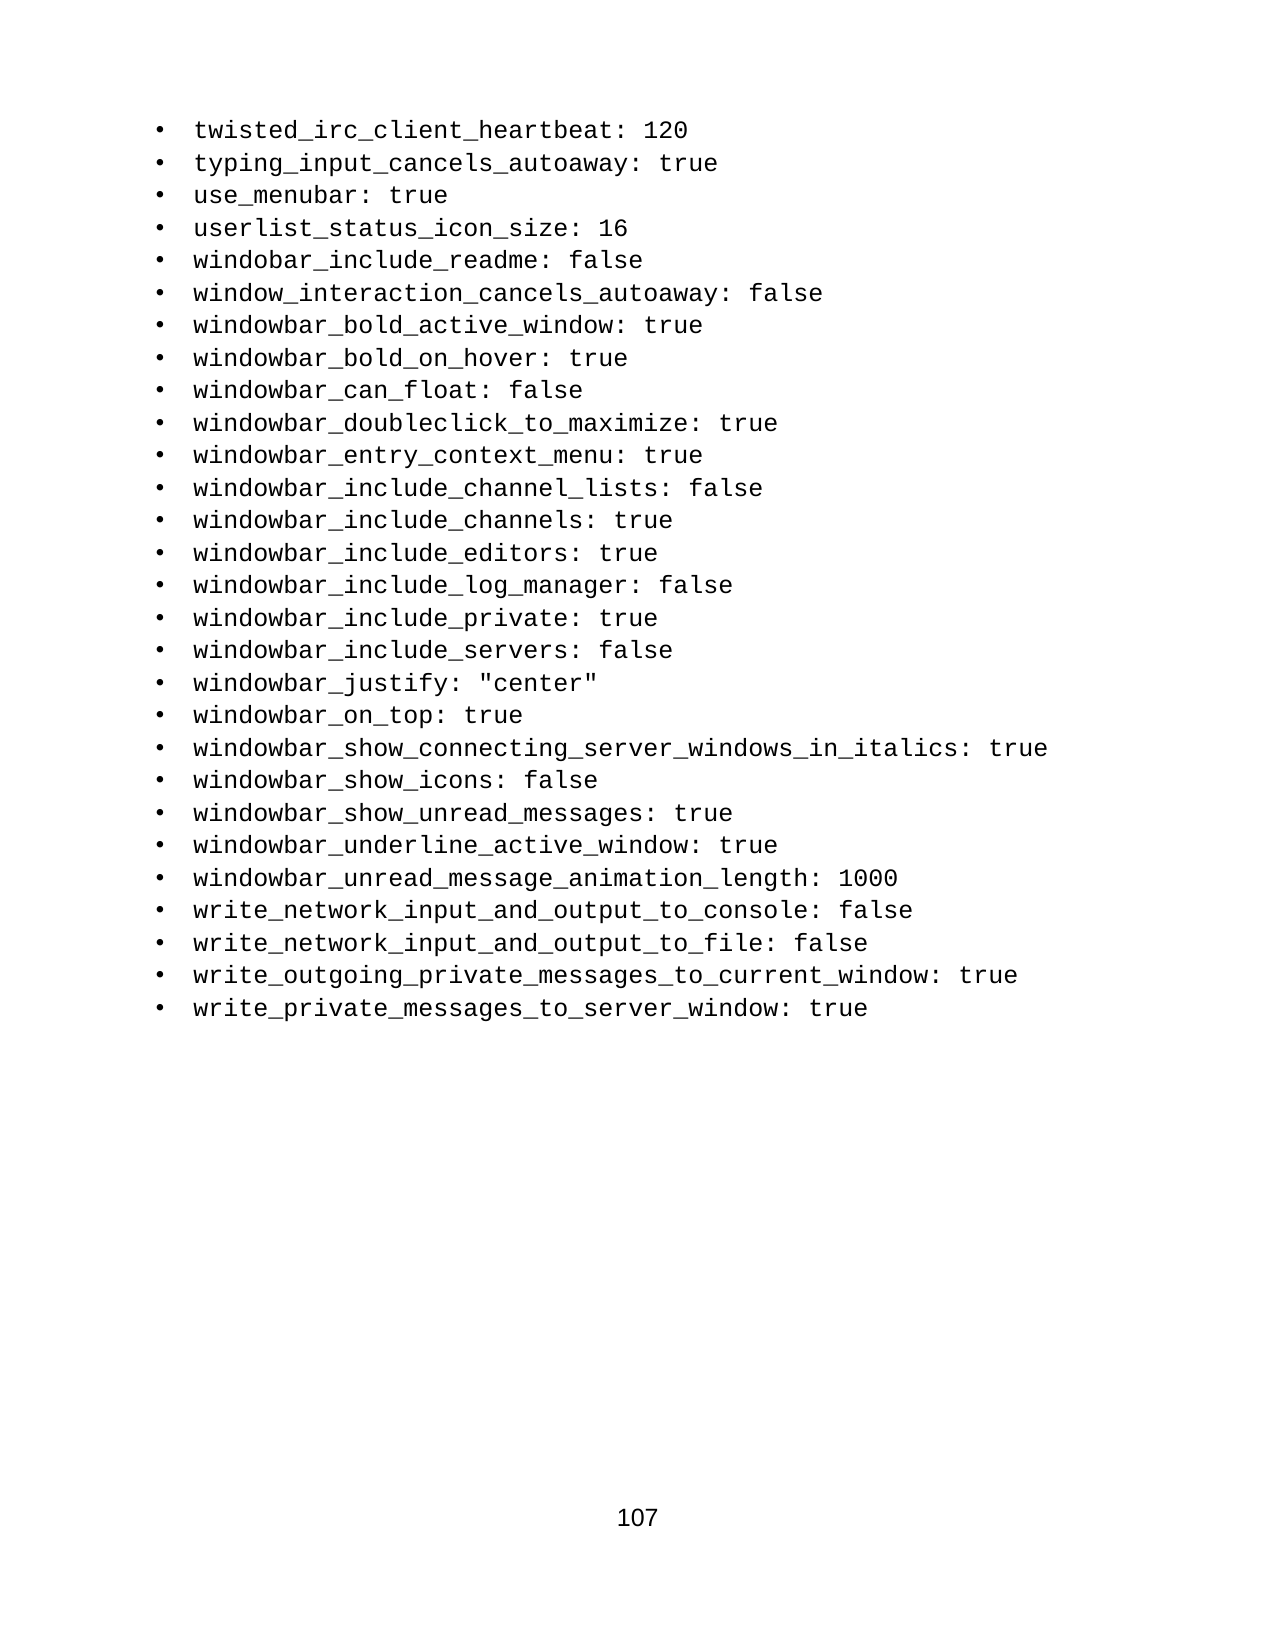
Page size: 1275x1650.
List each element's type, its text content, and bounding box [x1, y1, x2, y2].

list windowbar_underline_active_window: true [156, 833, 1157, 861]
list use_menubar: true [156, 183, 1157, 211]
list windowbar_justify: "center" [156, 671, 1157, 699]
list window_interaction_cancels_autoaway: false [156, 281, 1157, 309]
list windowbar_include_log_manager: false [156, 573, 1157, 601]
list windowbar_include_servers: false [156, 638, 1157, 666]
list windowbar_doubleclick_to_maximize: true [156, 411, 1157, 439]
list write_network_input_and_output_to_file: false [156, 931, 1157, 959]
list windowbar_on_top: true [156, 703, 1157, 731]
list windowbar_entry_context_menu: true [156, 443, 1157, 471]
list windobar_include_readme: false [156, 248, 1157, 276]
list windowbar_unread_message_animation_length: 1000 [156, 866, 1157, 894]
list write_outgoing_private_messages_to_current_window: true [156, 963, 1157, 991]
list windowbar_bold_on_hover: true [156, 346, 1157, 374]
list windowbar_can_float: false [156, 378, 1157, 406]
list windowbar_include_private: true [156, 606, 1157, 634]
list windowbar_bold_active_window: true [156, 313, 1157, 341]
list windowbar_show_icons: false [156, 768, 1157, 796]
list typing_input_cancels_autoaway: true [156, 151, 1157, 179]
list userlist_status_icon_size: 16 [156, 216, 1157, 244]
list write_network_input_and_output_to_console: false [156, 898, 1157, 926]
list windowbar_show_connecting_server_windows_in_italics: true [156, 736, 1157, 764]
list windowbar_include_editors: true [156, 541, 1157, 569]
list write_private_messages_to_server_window: true [156, 996, 1157, 1024]
list windowbar_include_channels: true [156, 508, 1157, 536]
list twisted_irc_client_heartbeat: 120 [156, 118, 1157, 146]
list windowbar_include_channel_lists: false [156, 476, 1157, 504]
list windowbar_show_unread_messages: true [156, 801, 1157, 829]
